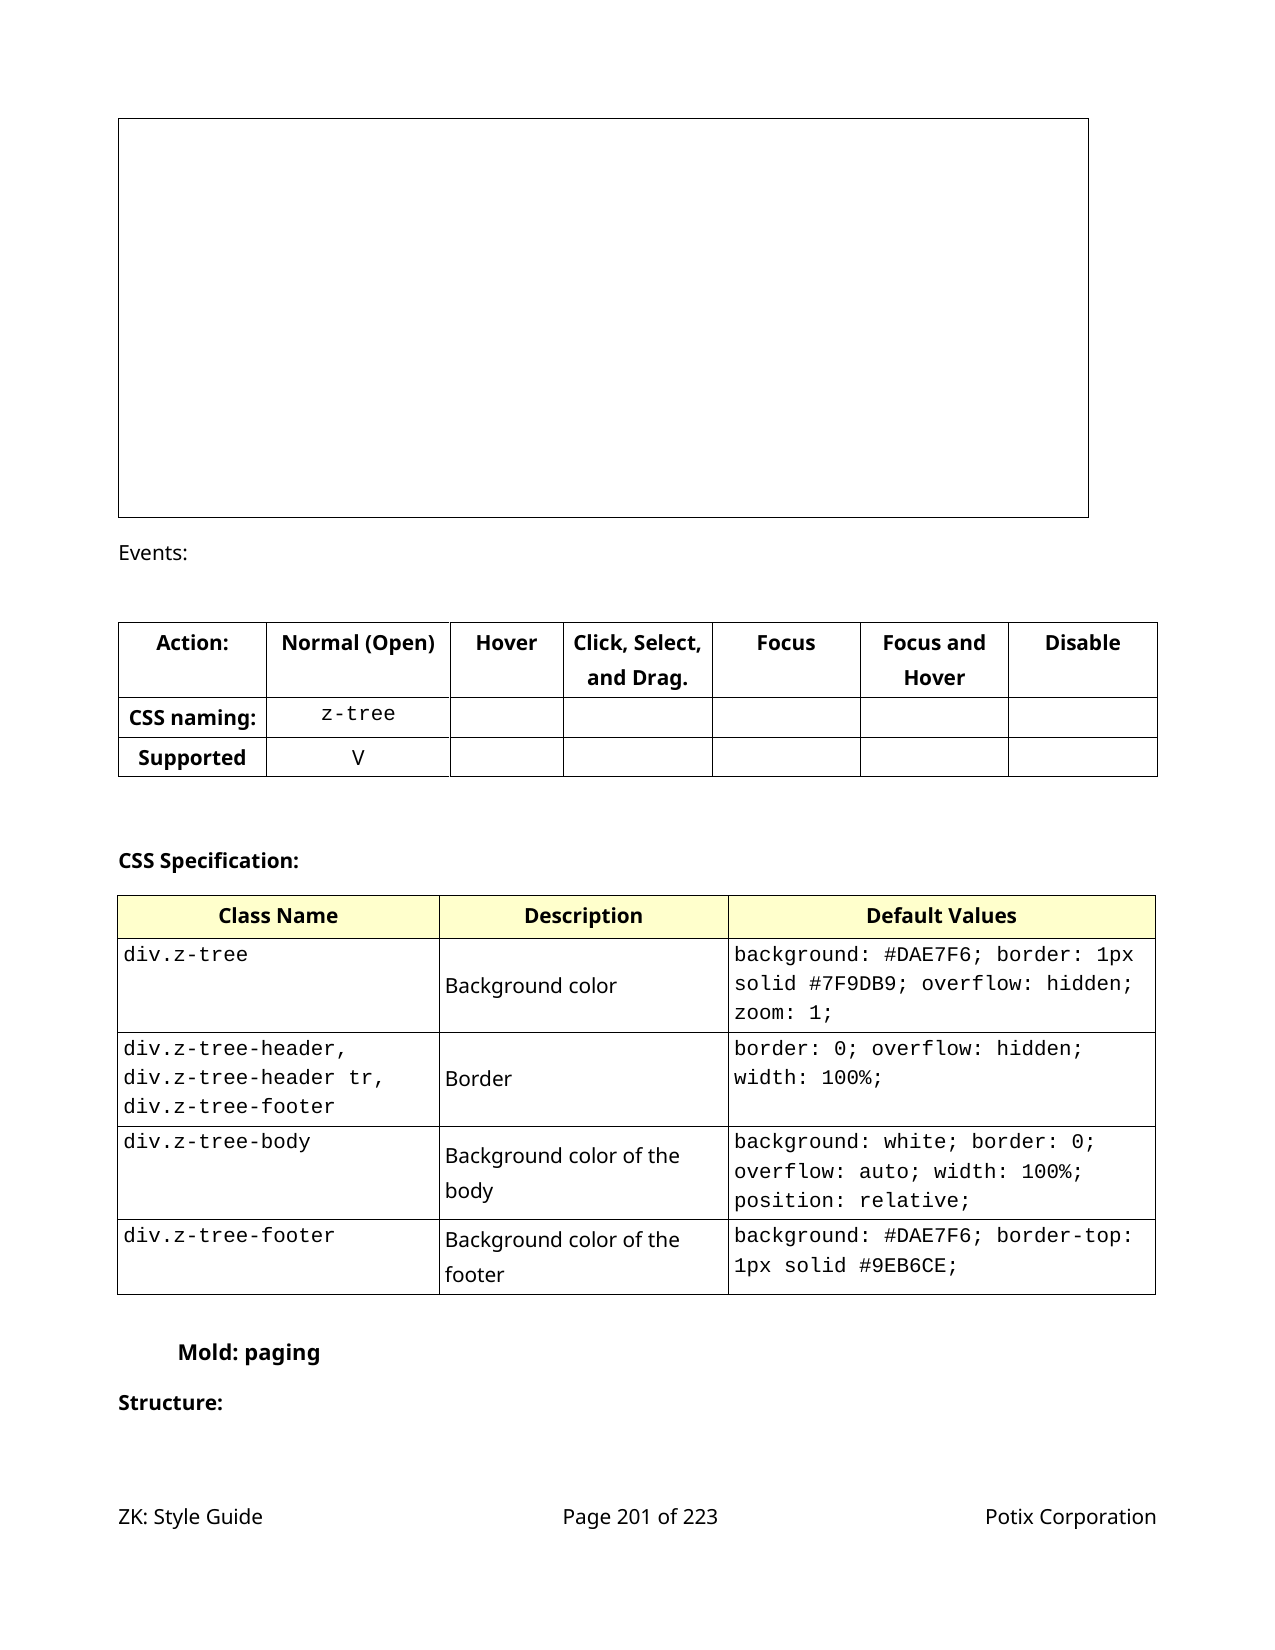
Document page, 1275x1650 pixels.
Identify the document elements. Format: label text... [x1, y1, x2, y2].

table_header Hover [451, 623, 563, 697]
table_cell div.z-tree-body [118, 1127, 439, 1219]
table_cell [564, 738, 712, 776]
text Events: [118, 538, 1157, 601]
table_header Click, Select, and Drag. [564, 623, 712, 697]
table_header Action: [119, 623, 266, 697]
table_cell V [267, 738, 449, 776]
table_cell Supported [119, 738, 266, 776]
table_cell z-tree [267, 698, 449, 737]
table_cell background: #DAE7F6; border: 1px solid #7F9DB9; overflow: hidden; zoom: 1; [729, 939, 1155, 1032]
table_header Normal (Open) [267, 623, 449, 697]
table_cell [119, 119, 1088, 517]
table_cell background: #DAE7F6; border-top: 1px solid #9EB6CE; [729, 1220, 1155, 1294]
table_cell Background color [440, 939, 728, 1032]
table_cell [451, 698, 563, 737]
table_cell div.z-tree-header, div.z-tree-header tr, div.z-tree-footer [118, 1033, 439, 1126]
table_cell [861, 738, 1008, 776]
subtitle Mold: paging [177, 1337, 1157, 1367]
table_cell Background color of the body [440, 1127, 728, 1219]
table_cell div.z-tree [118, 939, 439, 1032]
table_header Disable [1009, 623, 1157, 697]
table_cell Border [440, 1033, 728, 1126]
table_cell [564, 698, 712, 737]
table_cell background: white; border: 0; overflow: auto; width: 100%; position: relative; [729, 1127, 1155, 1219]
table_header Description [440, 896, 728, 938]
table_header Focus [713, 623, 860, 697]
table_cell border: 0; overflow: hidden; width: 100%; [729, 1033, 1155, 1126]
table_cell Background color of the footer [440, 1220, 728, 1294]
table_cell [861, 698, 1008, 737]
table_cell [451, 738, 563, 776]
table_header Class Name [118, 896, 439, 938]
table_cell [713, 738, 860, 776]
text CSS Specification: [118, 846, 1157, 874]
table_cell CSS naming: [119, 698, 266, 737]
table_header Default Values [729, 896, 1155, 938]
table_cell div.z-tree-footer [118, 1220, 439, 1294]
table_cell [1009, 698, 1157, 737]
table_cell [1009, 738, 1157, 776]
table_header Focus and Hover [861, 623, 1008, 697]
text Structure: [118, 1388, 1157, 1416]
table_cell [713, 698, 860, 737]
